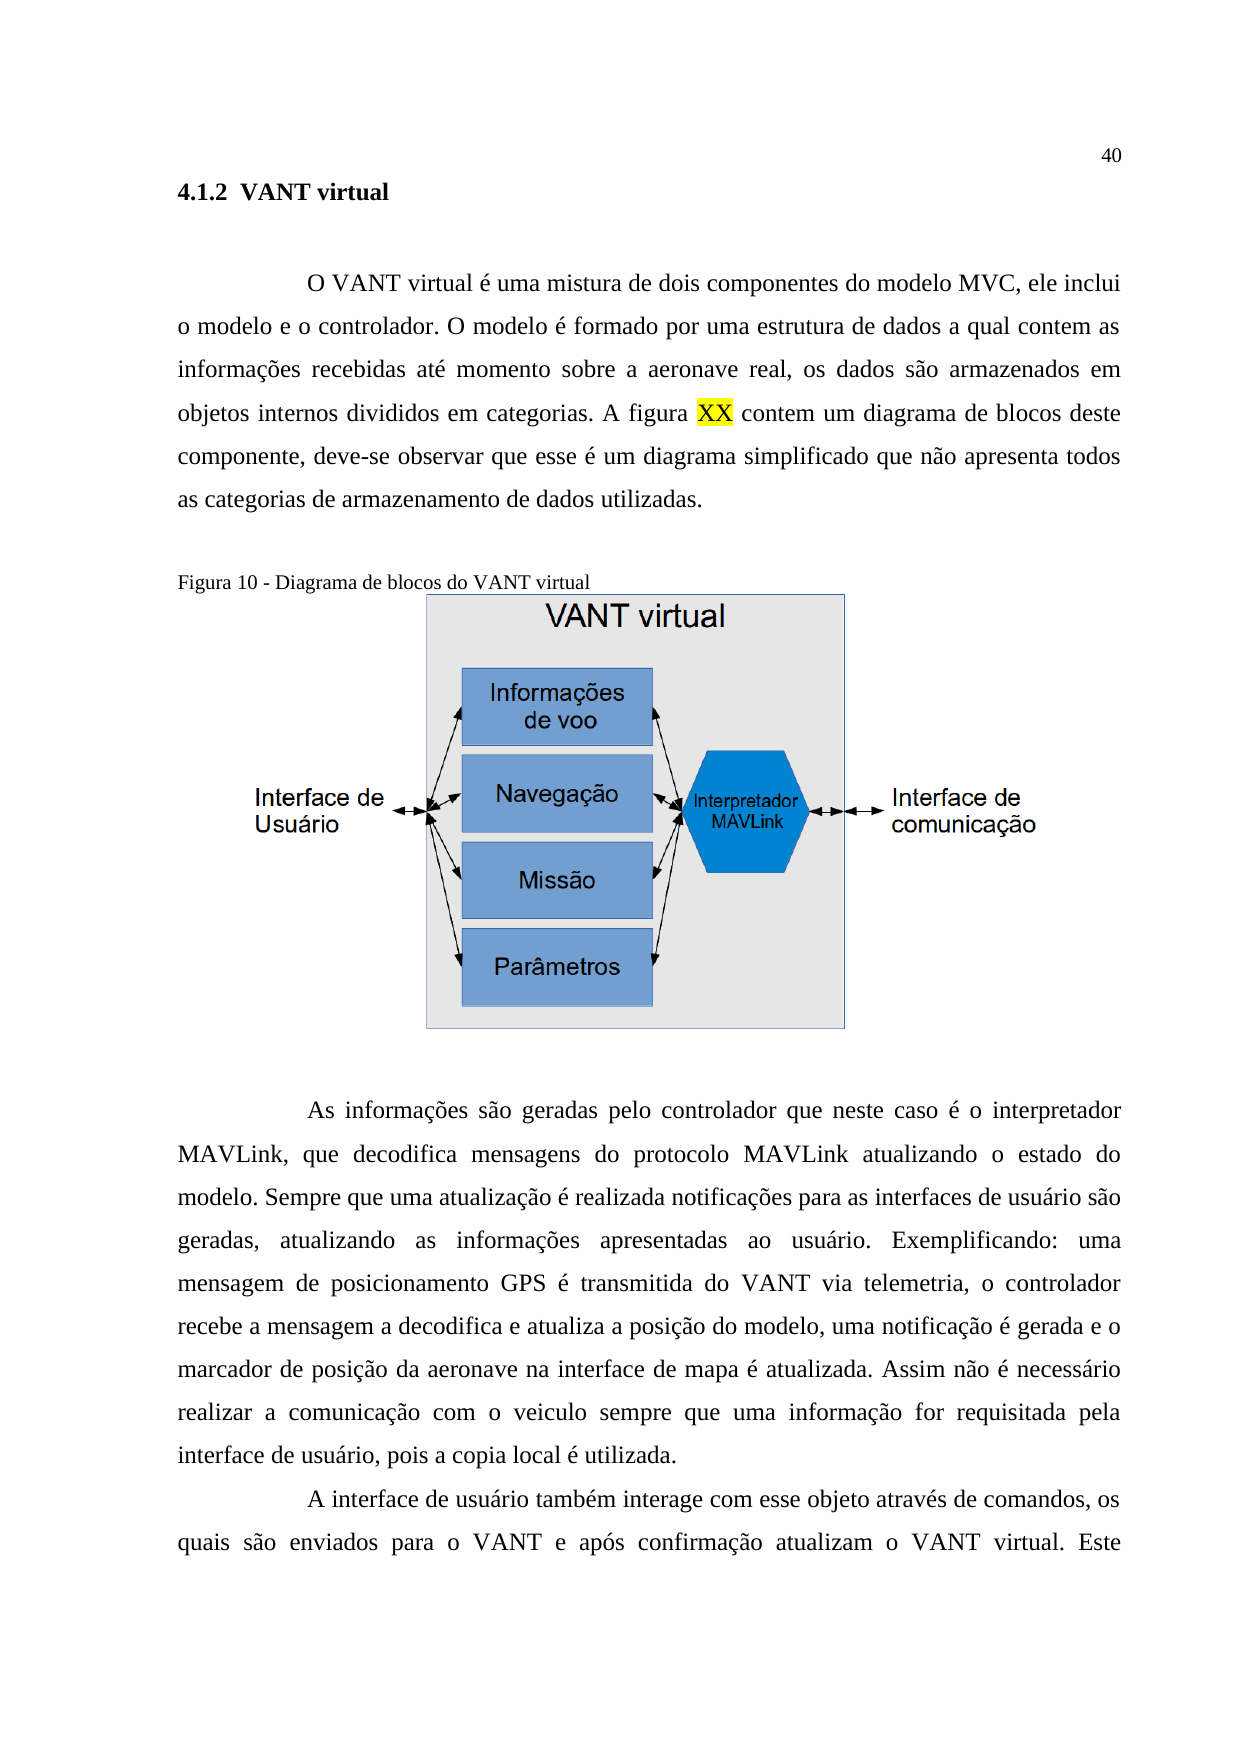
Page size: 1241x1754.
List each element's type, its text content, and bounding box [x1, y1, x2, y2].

text As informações são geradas pelo controlador que neste caso é o interpretador MAVLink, que decodifica mensagens do protocolo MAVLink atualizando o estado do modelo. Sempre que uma atualização é realizada notificações para as interfaces de usuário são geradas, atualizando as informações apresentadas ao usuário. Exemplificando: uma mensagem de posicionamento GPS é transmitida do VANT via telemetria, o controlador recebe a mensagem a decodifica e atualiza a posição do modelo, uma notificação é gerada e o marcador de posição da aeronave na interface de mapa é atualizada. Assim não é necessário realizar a comunicação com o veiculo sempre que uma informação for requisitada pela interface de usuário, pois a copia local é utilizada. [177, 1096, 1122, 1469]
text O VANT virtual é uma mistura de dois componentes do modelo MVC, ele inclui o modelo e o controlador. O modelo é formado por uma estrutura de dados a qual contem as informações recebidas até momento sobre a aeronave real, os dados são armazenados em objetos internos divididos em categorias. A figura XX contem um diagrama de blocos deste componente, deve-se observar que esse é um diagrama simplificado que não apresenta todos as categorias de armazenamento de dados utilizadas. [177, 268, 1122, 513]
picture [247, 594, 1052, 1029]
list Diagrama de blocos do VANT virtual [177, 570, 1122, 594]
text A interface de usuário também interage com esse objeto através de comandos, os quais são enviados para o VANT e após confirmação atualizam o VANT virtual. Este [177, 1484, 1122, 1556]
subtitle VANT virtual [177, 177, 1122, 206]
